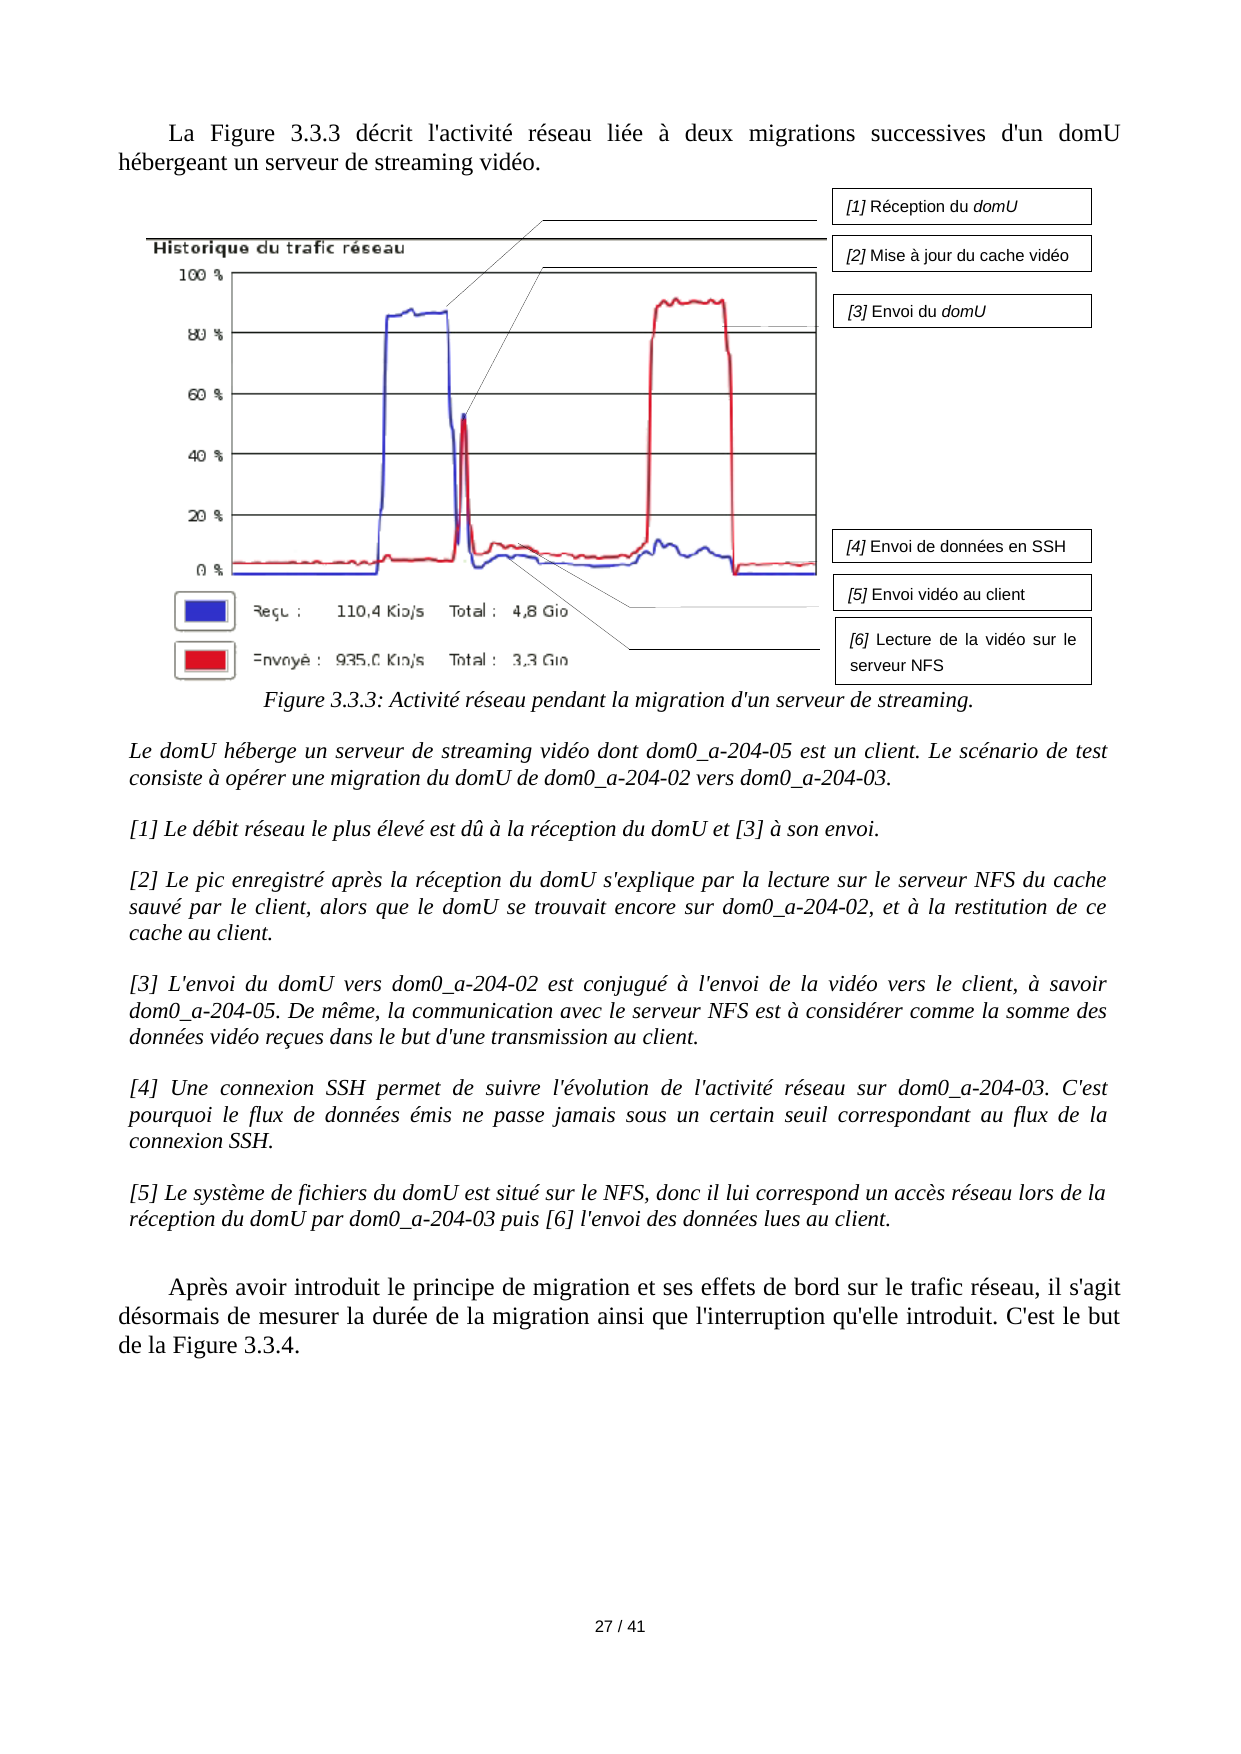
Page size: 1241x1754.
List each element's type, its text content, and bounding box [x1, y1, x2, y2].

text La Figure 3.3.3 décrit l'activité réseau liée à deux migrations successives d'un domU hébergeant un serveur de streaming vidéo. [118, 118, 1122, 176]
text Après avoir introduit le principe de migration et ses effets de bord sur le trafic réseau, il s'agit désormais de mesurer la durée de la migration ainsi que l'interruption qu'elle introduit. C'est le but de la Figure 3.3.4. [118, 1272, 1122, 1359]
text Le domU héberge un serveur de streaming vidéo dont dom0_a-204-05 est un client. Le scénario de test consiste à opérer une migration du domU de dom0_a-204-02 vers dom0_a-204-03. [129, 737, 1111, 790]
text [5] Le système de fichiers du domU est situé sur le NFS, donc il lui correspond un accès réseau lors de la réception du domU par dom0_a-204-03 puis [6] l'envoi des données lues au client. [129, 1178, 1111, 1231]
text [1] Le débit réseau le plus élevé est dû à la réception du domU et [3] à son envoi. [129, 815, 1111, 841]
picture [146, 238, 827, 684]
text Figure 3.3.3: Activité réseau pendant la migration d'un serveur de streaming. [129, 201, 1111, 712]
text [4] Une connexion SSH permet de suivre l'évolution de l'activité réseau sur dom0_a-204-03. C'est pourquoi le flux de données émis ne passe jamais sous un certain seuil correspondant au flux de la connexion SSH. [129, 1074, 1111, 1153]
text [2] Le pic enregistré après la réception du domU s'explique par la lecture sur le serveur NFS du cache sauvé par le client, alors que le domU se trouvait encore sur dom0_a-204-02, et à la restitution de ce cache au client. [129, 866, 1111, 945]
text [3] L'envoi du domU vers dom0_a-204-02 est conjugué à l'envoi de la vidéo vers le client, à savoir dom0_a-204-05. De même, la communication avec le serveur NFS est à considérer comme la somme des données vidéo reçues dans le but d'une transmission au client. [129, 970, 1111, 1049]
